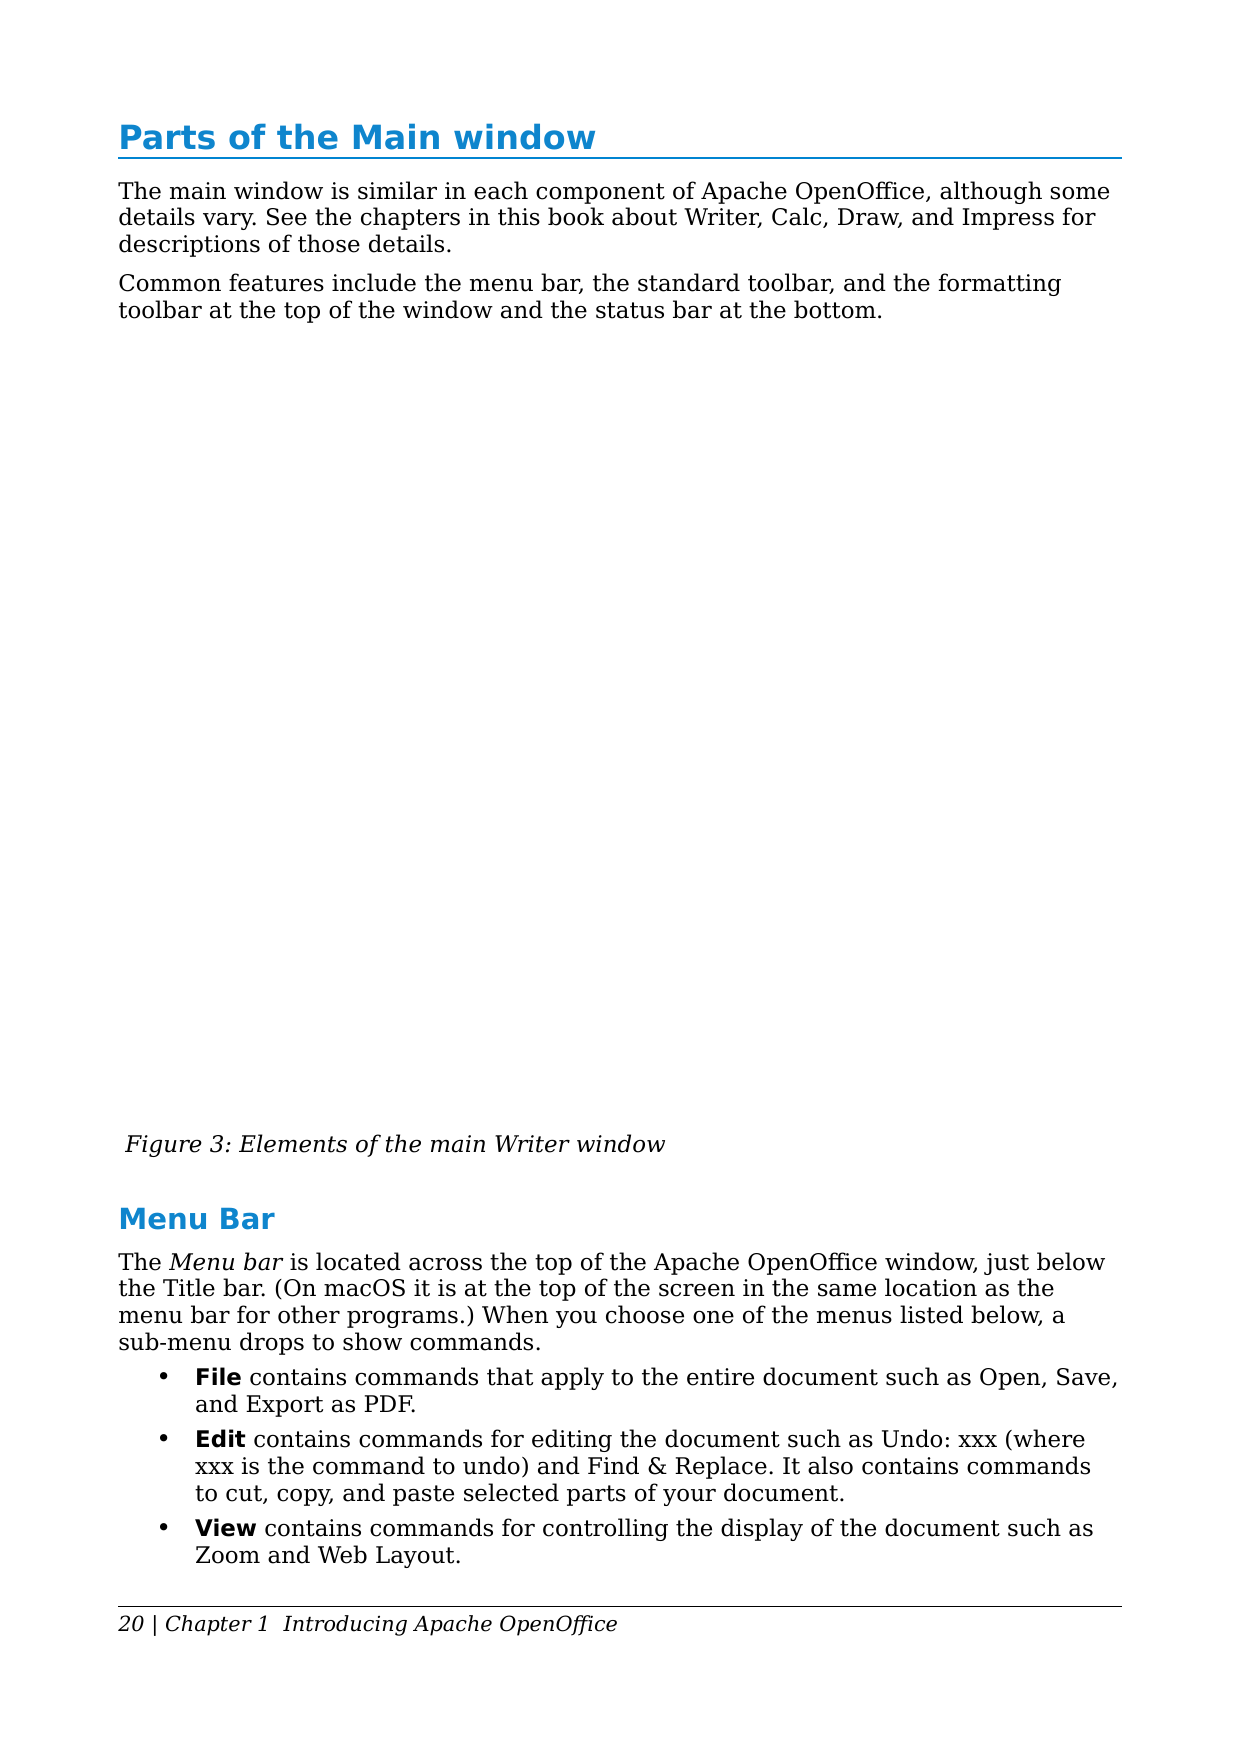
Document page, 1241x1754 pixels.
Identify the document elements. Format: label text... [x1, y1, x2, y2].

subtitle Menu Bar [118, 1202, 1122, 1236]
text The main window is similar in each component of Apache OpenOffice, although some details vary. See the chapters in this book about Writer, Calc, Draw, and Impress for descriptions of those details. [118, 178, 1122, 258]
list Edit contains commands for editing the document such as Undo: xxx (where xxx is the command to undo) and Find & Replace. It also contains commands to cut, copy, and paste selected parts of your document. [156, 1424, 1122, 1507]
text Figure 3: Elements of the main Writer window [125, 414, 1115, 1158]
text Common features include the menu bar, the standard toolbar, and the formatting toolbar at the top of the window and the status bar at the bottom. [118, 270, 1122, 324]
list File contains commands that apply to the entire document such as Open, Save, and Export as PDF. [156, 1362, 1122, 1418]
list View contains commands for controlling the display of the document such as Zoom and Web Layout. [156, 1513, 1122, 1569]
list The Menu bar is located across the top of the Apache OpenOffice window, just below the Title bar. (On macOS it is at the top of the screen in the same location as the menu bar for other programs.) When you choose one of the menus listed below, a sub-menu drops to show commands. [118, 1249, 1122, 1356]
subtitle Parts of the Main window [118, 118, 1122, 157]
